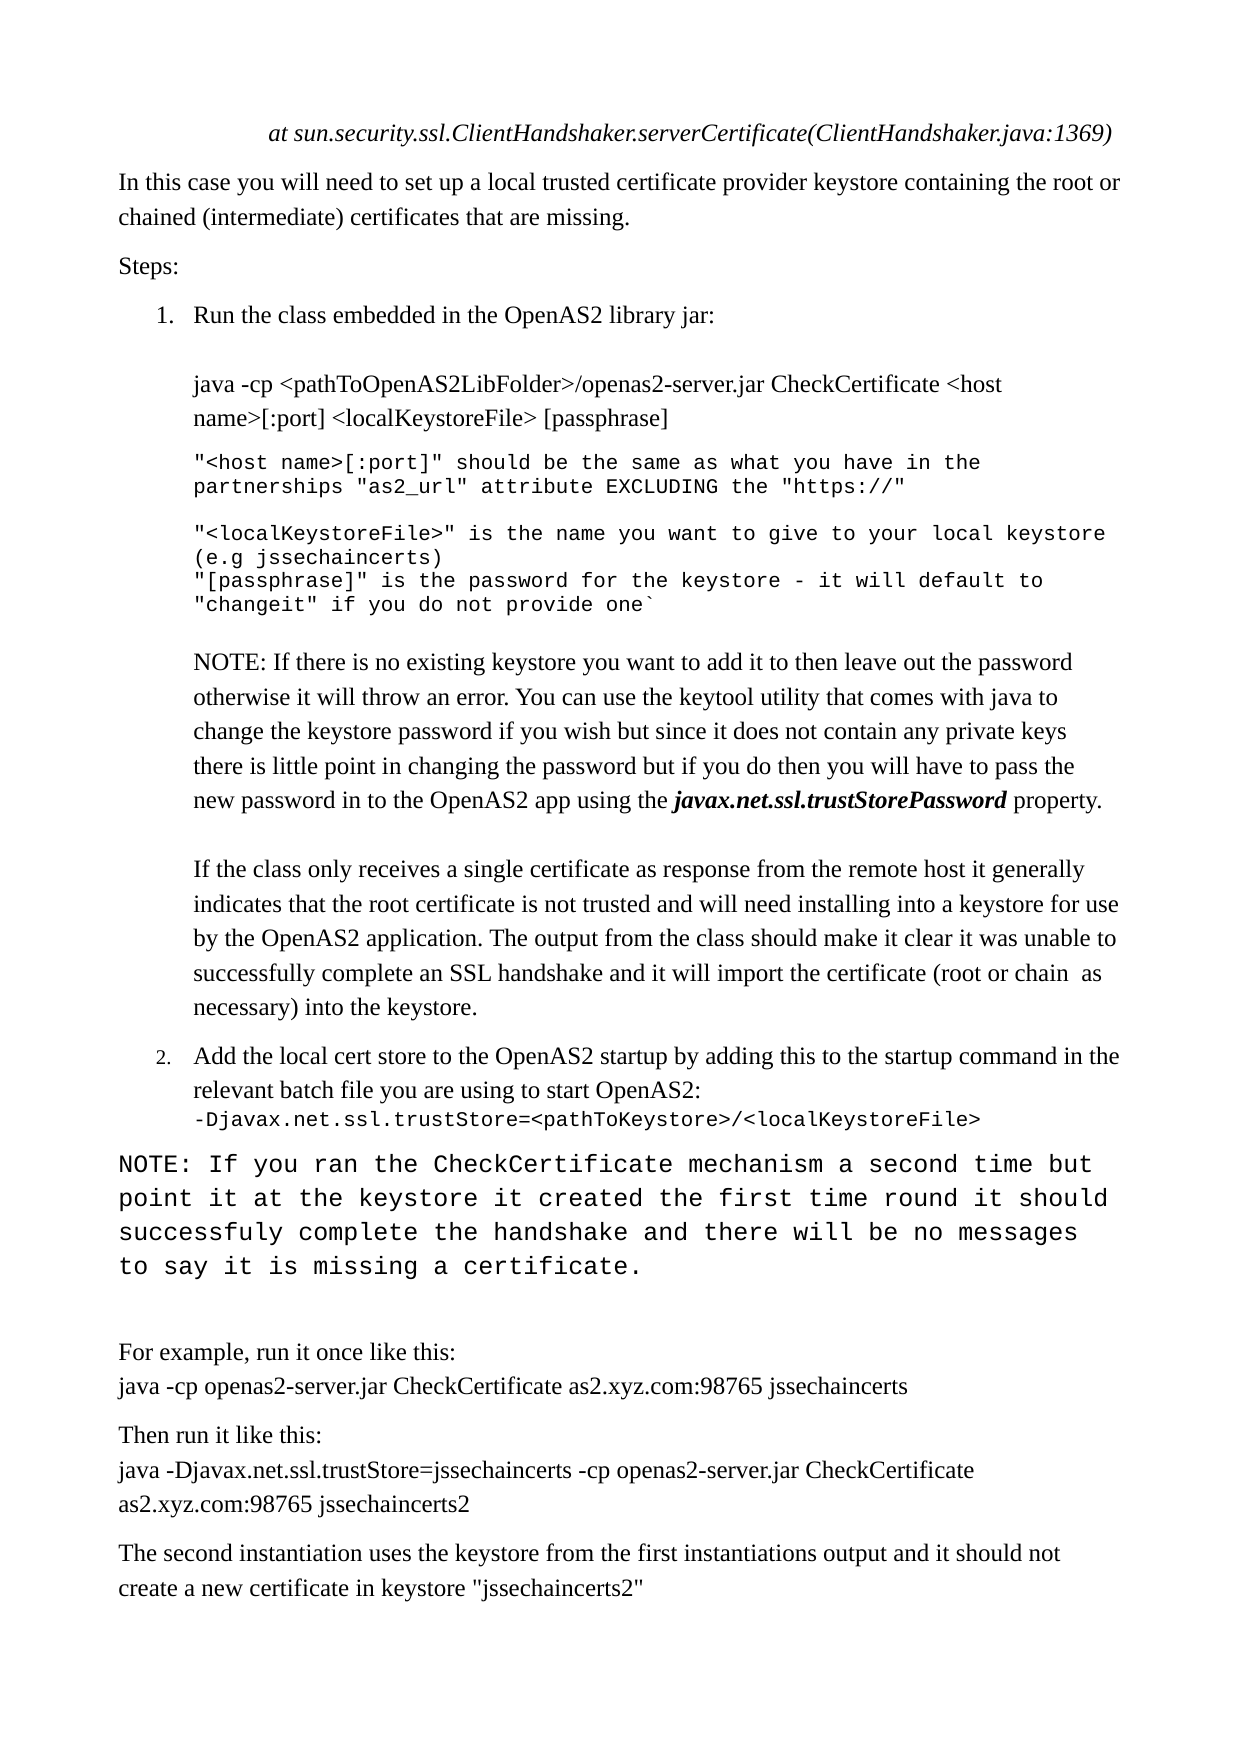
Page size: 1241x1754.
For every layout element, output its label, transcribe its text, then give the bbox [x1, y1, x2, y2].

text For example, run it once like this: java -cp openas2-server.jar CheckCertificate as2.xyz.com:98765 jssechaincerts [118, 1337, 1122, 1400]
text The second instantiation uses the keystore from the first instantiations output and it should not create a new certificate in keystore "jssechaincerts2" [118, 1538, 1122, 1602]
text Then run it like this: java -Djavax.net.ssl.trustStore=jssechaincerts -cp openas2-server.jar CheckCertificate as2.xyz.com:98765 jssechaincerts2 [118, 1421, 1122, 1518]
list Run the class embedded in the OpenAS2 library jar: java -cp <pathToOpenAS2LibFolder>/openas2-server.jar CheckCertificate <host name>[:port] <localKeystoreFile> [passphrase] [156, 300, 1122, 432]
text NOTE: If you ran the CheckCertificate mechanism a second time but point it at the keystore it created the first time round it should successfuly complete the handshake and there will be no messages to say it is missing a certificate. [118, 1152, 1122, 1317]
list Add the local cert store to the OpenAS2 startup by adding this to the startup command in the relevant batch file you are using to start OpenAS2: -Djavax.net.ssl.trustStore=<pathToKeystore>/<localKeystoreFile> [156, 1041, 1122, 1133]
list NOTE: If there is no existing keystore you want to add it to then leave out the password otherwise it will throw an error. You can use the keytool utility that comes with java to change the keystore password if you wish but since it does not contain any private keys there is little point in changing the password but if you do then you will have to pass the new password in to the OpenAS2 app using the javax.net.ssl.trustStorePassword property. If the class only receives a single certificate as response from the remote host it generally indicates that the root certificate is not trusted and will need installing into a keystore for use by the OpenAS2 application. The output from the class should make it clear it was unable to successfully complete an SSL handshake and it will import the certificate (root or chain as necessary) into the keystore. [156, 647, 1122, 1021]
text In this case you will need to set up a local trusted certificate provider keystore containing the root or chained (intermediate) certificates that are missing. [118, 167, 1122, 230]
text Steps: [118, 251, 1122, 279]
list "[passphrase]" is the password for the keystore - it will default to "changeit" if you do not provide one` [156, 571, 1122, 618]
list "<localKeystoreFile>" is the name you want to give to your local keystore (e.g jssechaincerts) [156, 523, 1122, 571]
list "<host name>[:port]" should be the same as what you have in the partnerships "as2_url" attribute EXCLUDING the "https://" [156, 452, 1122, 499]
text at sun.security.ssl.ClientHandshaker.serverCertificate(ClientHandshaker.java:1369) [193, 118, 1122, 147]
